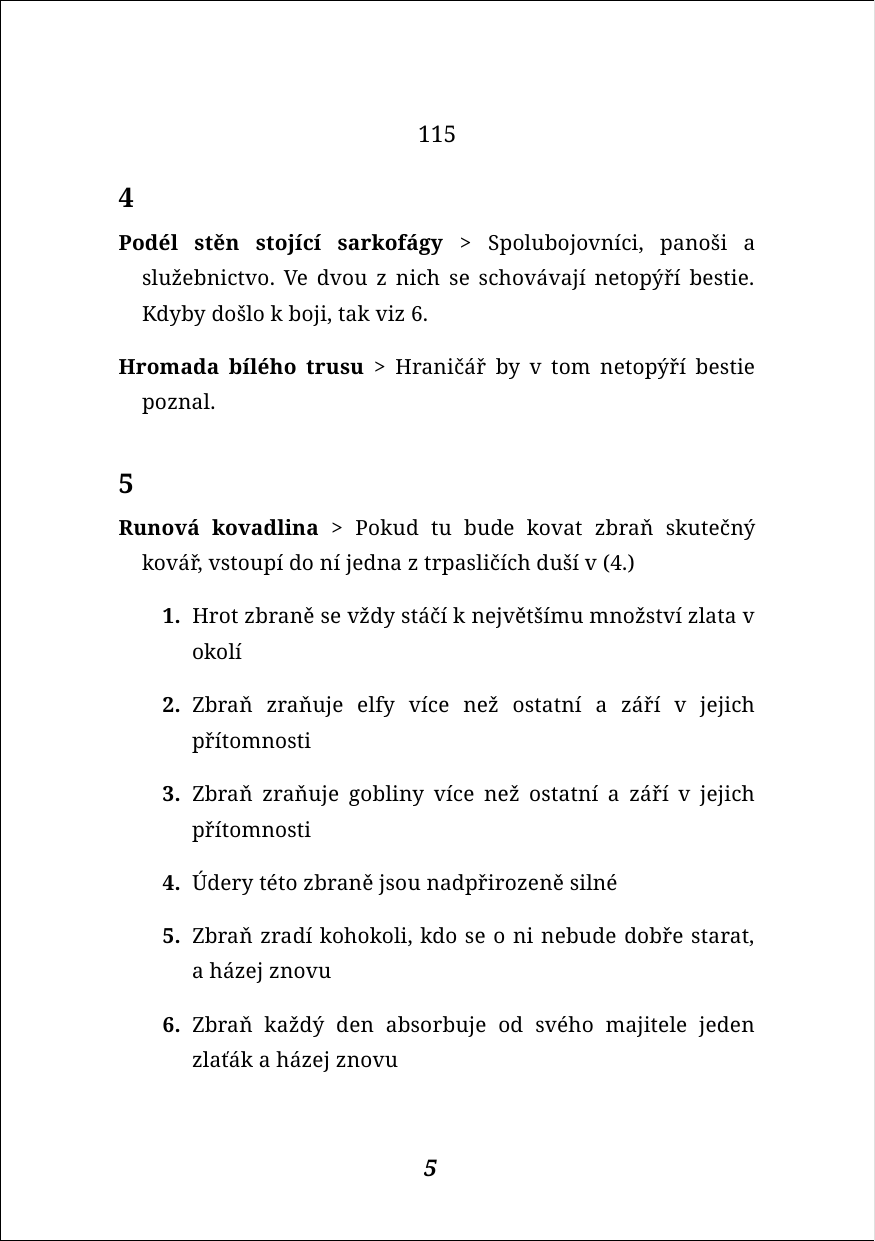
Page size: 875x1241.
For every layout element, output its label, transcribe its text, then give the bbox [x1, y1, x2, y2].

list Zbraň zraňuje elfy více než ostatní a září v jejich přítomnosti [162, 690, 756, 754]
subtitle 5 [118, 464, 756, 501]
text Runová kovadlina > Pokud tu bude kovat zbraň skutečný kovář, vstoupí do ní jedna z trpasličích duší v (4.) [118, 513, 756, 577]
subtitle 4 [118, 179, 756, 216]
list Zbraň každý den absorbuje od svého majitele jeden zlaťák a házej znovu [162, 1010, 756, 1074]
list Zbraň zradí kohokoli, kdo se o ni nebude dobře starat, a házej znovu [162, 921, 756, 985]
list Údery této zbraně jsou nadpřirozeně silné [162, 868, 756, 896]
list Zbraň zraňuje gobliny více než ostatní a září v jejich přítomnosti [162, 779, 756, 843]
list Hrot zbraně se vždy stáčí k největšímu množství zlata v okolí [162, 602, 756, 666]
text Hromada bílého trusu > Hraničář by v tom netopýří bestie poznal. [118, 352, 756, 416]
text Podél stěn stojící sarkofágy > Spolubojovníci, panoši a služebnictvo. Ve dvou z nich se schovávají netopýří bestie. Kdyby došlo k boji, tak viz 6. [118, 228, 756, 327]
